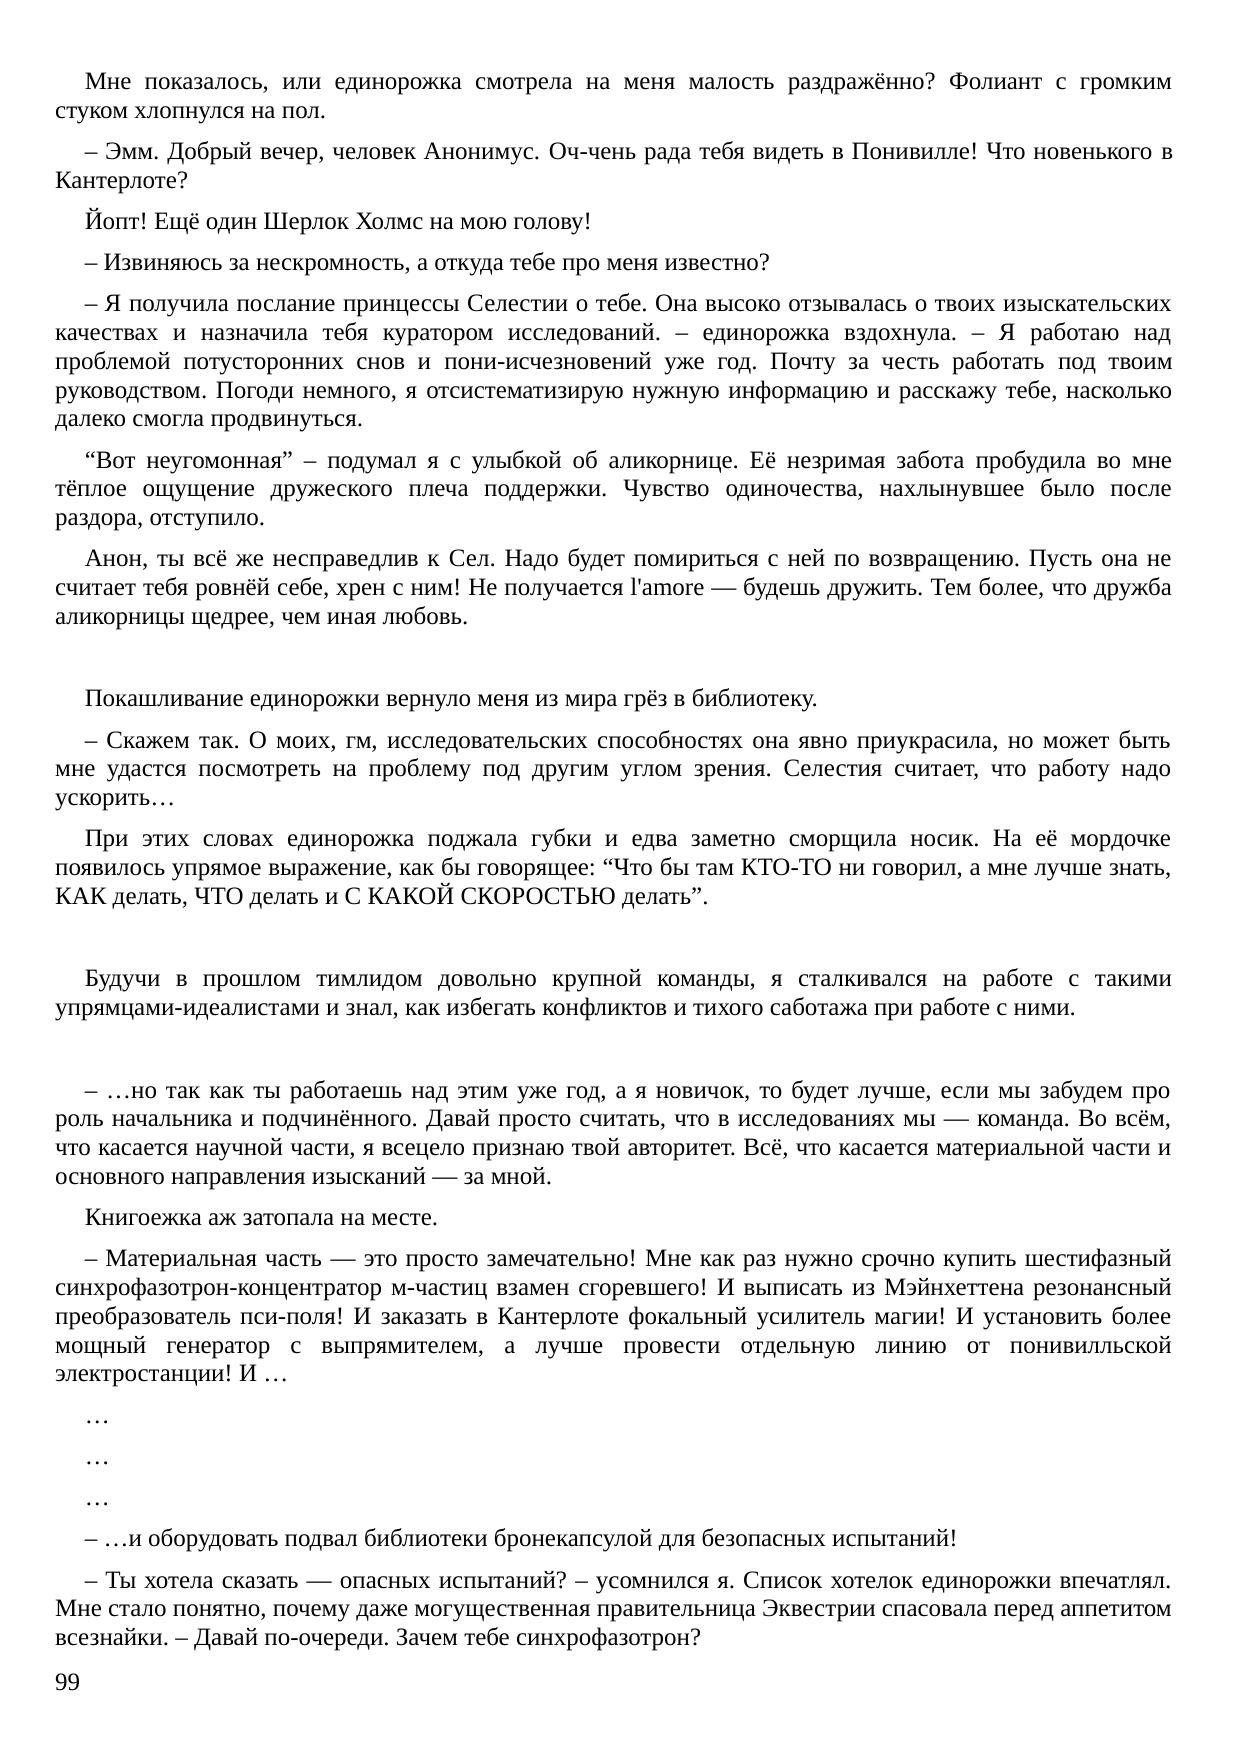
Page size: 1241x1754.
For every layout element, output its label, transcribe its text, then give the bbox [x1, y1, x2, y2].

text – …и оборудовать подвал библиотеки бронекапсулой для безопасных испытаний! [55, 1523, 1173, 1552]
text – Ты хотела сказать — опасных испытаний? – усомнился я. Список хотелок единорожки впечатлял. Мне стало понятно, почему даже могущественная правительница Эквестрии спасовала перед аппетитом всезнайки. – Давай по-очереди. Зачем тебе синхрофазотрон? [55, 1565, 1173, 1651]
text “Вот неугомонная” – подумал я с улыбкой об аликорнице. Её незримая забота пробудила во мне тёплое ощущение дружеского плеча поддержки. Чувство одиночества, нахлынувшее было после раздора, отступило. [55, 445, 1173, 531]
text – Я получила послание принцессы Селестии о тебе. Она высоко отзывалась о твоих изыскательских качествах и назначила тебя куратором исследований. – единорожка вздохнула. – Я работаю над проблемой потусторонних снов и пони-исчезновений уже год. Почту за честь работать под твоим руководством. Погоди немного, я отсистематизирую нужную информацию и расскажу тебе, насколько далеко смогла продвинуться. [55, 288, 1173, 432]
text Мне показалось, или единорожка смотрела на меня малость раздражённо? Фолиант с громким стуком хлопнулся на пол. [55, 66, 1173, 123]
text – Скажем так. О моих, гм, исследовательских способностях она явно приукрасила, но может быть мне удастся посмотреть на проблему под другим углом зрения. Селестия считает, что работу надо ускорить… [55, 725, 1173, 811]
text – Извиняюсь за нескромность, а откуда тебе про меня известно? [55, 247, 1173, 276]
text Будучи в прошлом тимлидом довольно крупной команды, я сталкивался на работе с такими упрямцами-идеалистами и знал, как избегать конфликтов и тихого саботажа при работе с ними. [55, 963, 1173, 1021]
text – Материальная часть — это просто замечательно! Мне как раз нужно срочно купить шестифазный синхрофазотрон-концентратор м-частиц взамен сгоревшего! И выписать из Мэйнхеттена резонансный преобразователь пси-поля! И заказать в Кантерлоте фокальный усилитель магии! И установить более мощный генератор с выпрямителем, а лучше провести отдельную линию от понивилльской электростанции! И … [55, 1243, 1173, 1387]
text Книгоежка аж затопала на месте. [55, 1202, 1173, 1231]
text – …но так как ты работаешь над этим уже год, а я новичок, то будет лучше, если мы забудем про роль начальника и подчинённого. Давай просто считать, что в исследованиях мы — команда. Во всём, что касается научной части, я всецело признаю твой авторитет. Всё, что касается материальной части и основного направления изысканий — за мной. [55, 1075, 1173, 1190]
text … [55, 1441, 1173, 1470]
text … [55, 1482, 1173, 1511]
text При этих словах единорожка поджала губки и едва заметно сморщила носик. На её мордочке появилось упрямое выражение, как бы говорящее: “Что бы там КТО-ТО ни говорил, а мне лучше знать, КАК делать, ЧТО делать и С КАКОЙ СКОРОСТЬЮ делать”. [55, 823, 1173, 910]
text Анон, ты всё же несправедлив к Сел. Надо будет помириться с ней по возвращению. Пусть она не считает тебя ровнёй себе, хрен с ним! Не получается l'amore — будешь дружить. Тем более, что дружба аликорницы щедрее, чем иная любовь. [55, 543, 1173, 630]
text … [55, 1400, 1173, 1428]
text – Эмм. Добрый вечер, человек Анонимус. Оч-чень рада тебя видеть в Понивилле! Что новенького в Кантерлоте? [55, 136, 1173, 193]
text Йопт! Ещё один Шерлок Холмс на мою голову! [55, 206, 1173, 235]
text Покашливание единорожки вернуло меня из мира грёз в библиотеку. [55, 683, 1173, 712]
